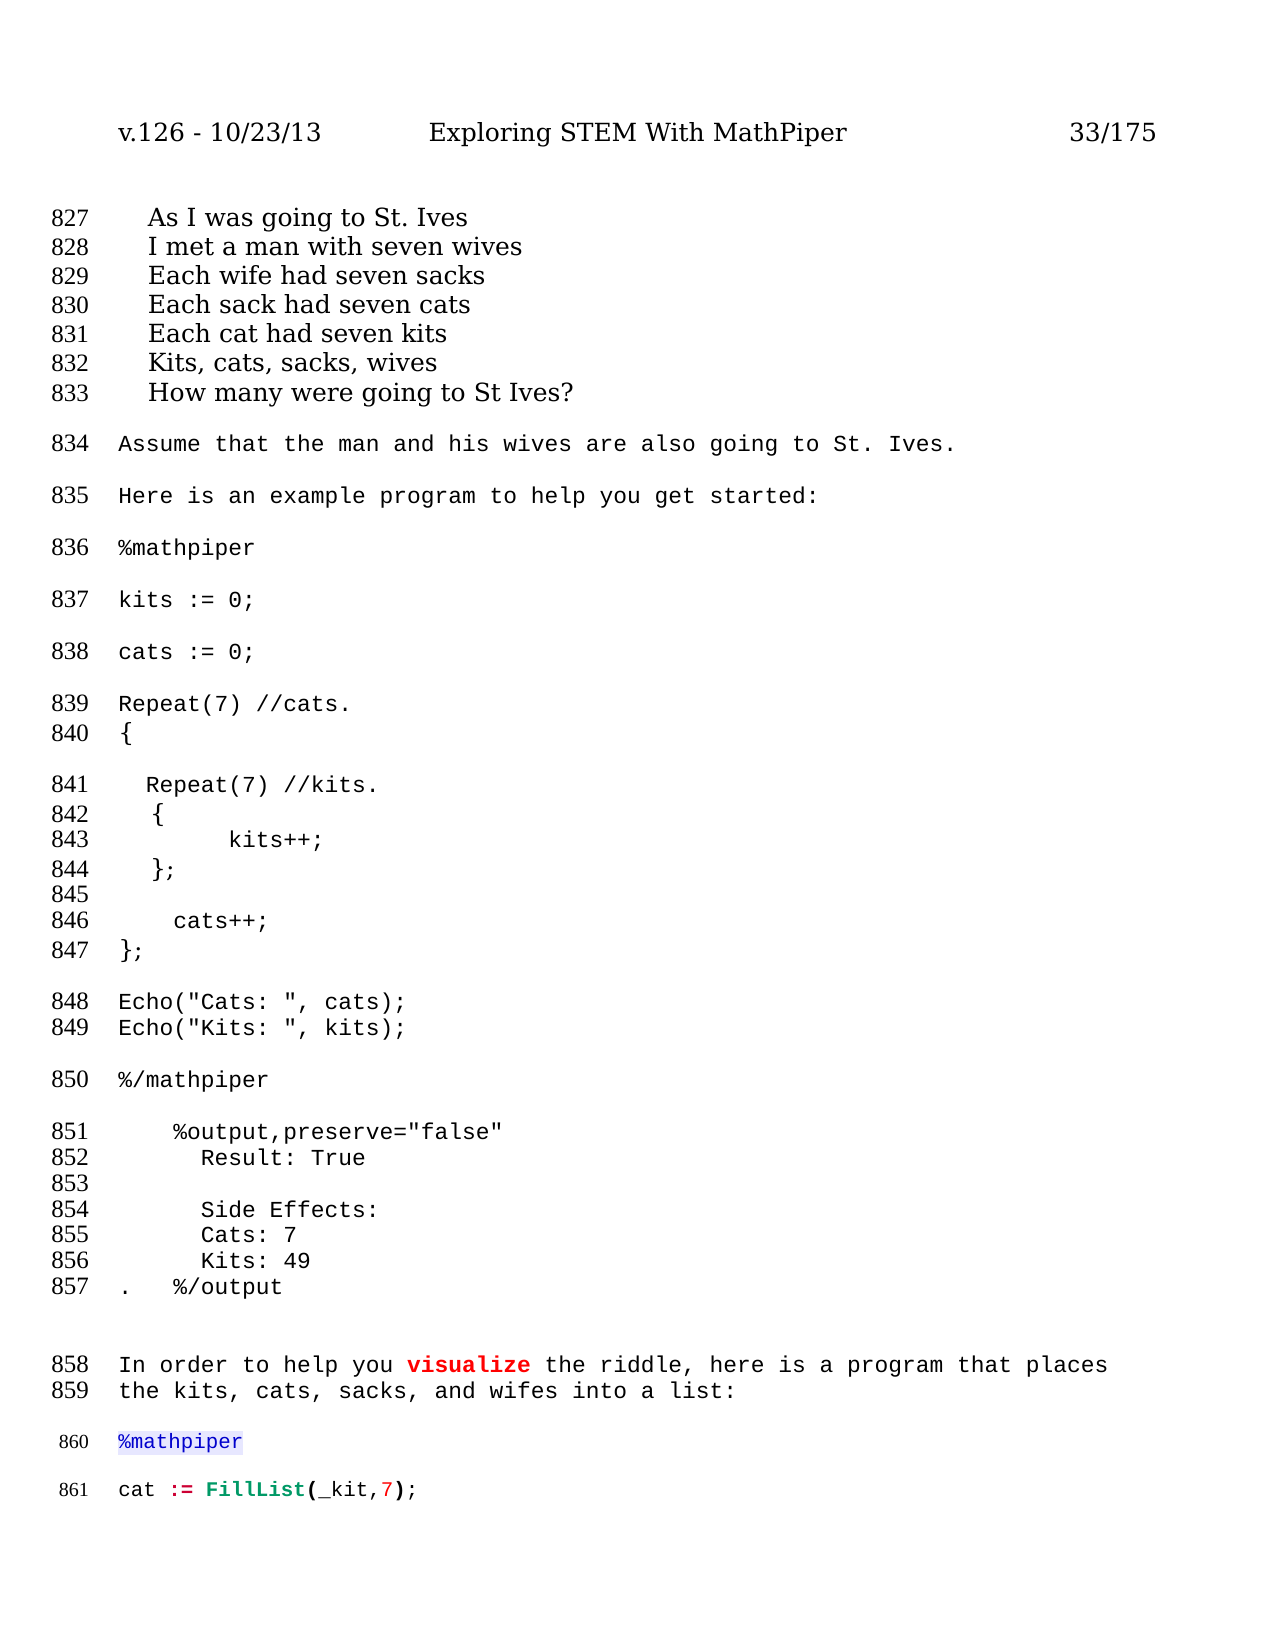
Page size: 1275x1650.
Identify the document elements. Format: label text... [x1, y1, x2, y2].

text In order to help you visualize the riddle, here is a program that places the kits, cats, sacks, and wifes into a list: [118, 1353, 1157, 1405]
text Kits, cats, sacks, wives [148, 348, 1157, 378]
text Assume that the man and his wives are also going to St. Ives. [118, 433, 1157, 459]
text kits++; [118, 828, 1157, 854]
text %mathpiper [118, 537, 1157, 562]
text }; [118, 935, 1157, 964]
text Side Effects: [118, 1198, 1157, 1224]
text kits := 0; [118, 588, 1157, 614]
text Each wife had seven sacks [148, 261, 1157, 290]
text Here is an example program to help you get started: [118, 485, 1157, 511]
text Repeat(7) //kits. [118, 773, 1157, 799]
text }; [118, 854, 1157, 883]
text I met a man with seven wives [148, 232, 1157, 261]
text . %/output [118, 1276, 1157, 1302]
text Each sack had seven cats [148, 290, 1157, 319]
text Echo("Cats: ", cats); [118, 990, 1157, 1016]
text %mathpiper [118, 1431, 1157, 1455]
text cats++; [118, 909, 1157, 935]
text Repeat(7) //cats. [118, 692, 1157, 718]
text How many were going to St Ives? [148, 378, 1157, 407]
text Kits: 49 [118, 1250, 1157, 1276]
text Result: True [118, 1146, 1157, 1172]
text %/mathpiper [118, 1068, 1157, 1094]
text cat := FillList(_kit,7); [118, 1479, 1157, 1502]
text Echo("Kits: ", kits); [118, 1016, 1157, 1042]
text As I was going to St. Ives [148, 203, 1157, 232]
text cats := 0; [118, 640, 1157, 666]
text Each cat had seven kits [148, 319, 1157, 348]
text %output,preserve="false" [118, 1120, 1157, 1146]
text { [118, 799, 1157, 828]
text Cats: 7 [118, 1224, 1157, 1250]
text { [118, 718, 1157, 747]
